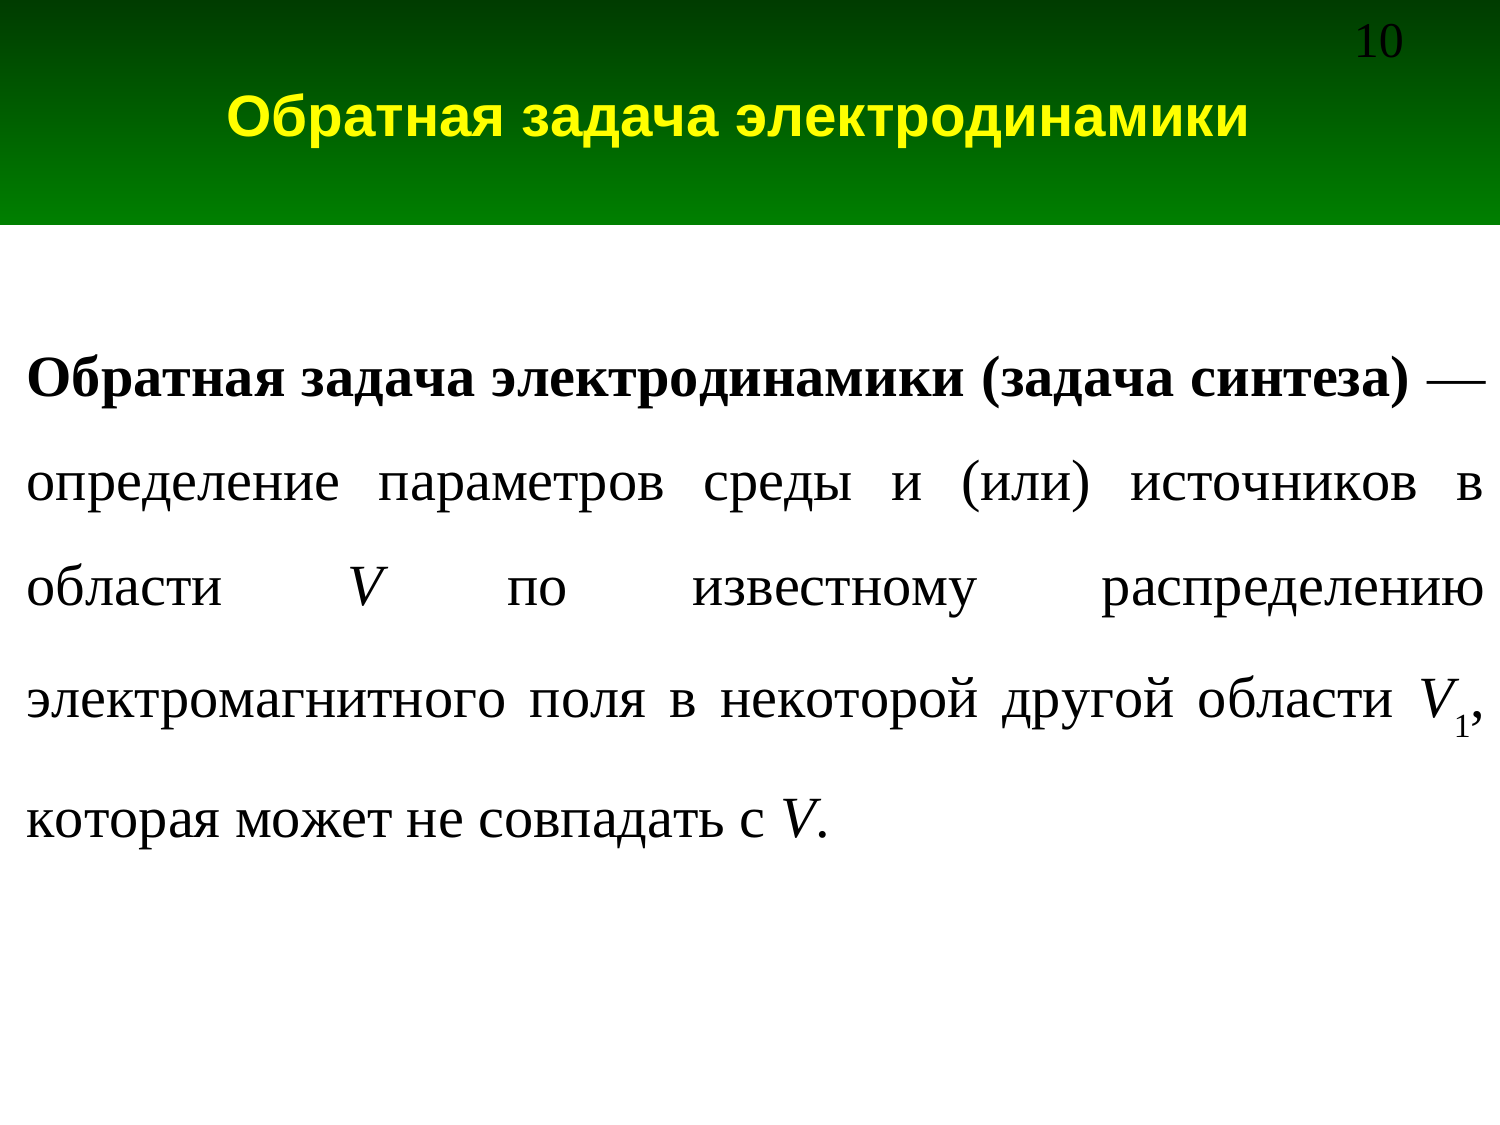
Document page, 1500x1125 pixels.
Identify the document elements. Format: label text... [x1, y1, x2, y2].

title Обратная задача электродинамики [88, 18, 1389, 207]
text_box Обратная задача электродинамики (задача синтеза) — определение параметров среды и (или) источников в области V по известному распределению электромагнитного поля в некоторой другой области V1, которая может не совпадать с V. [11, 295, 1500, 822]
